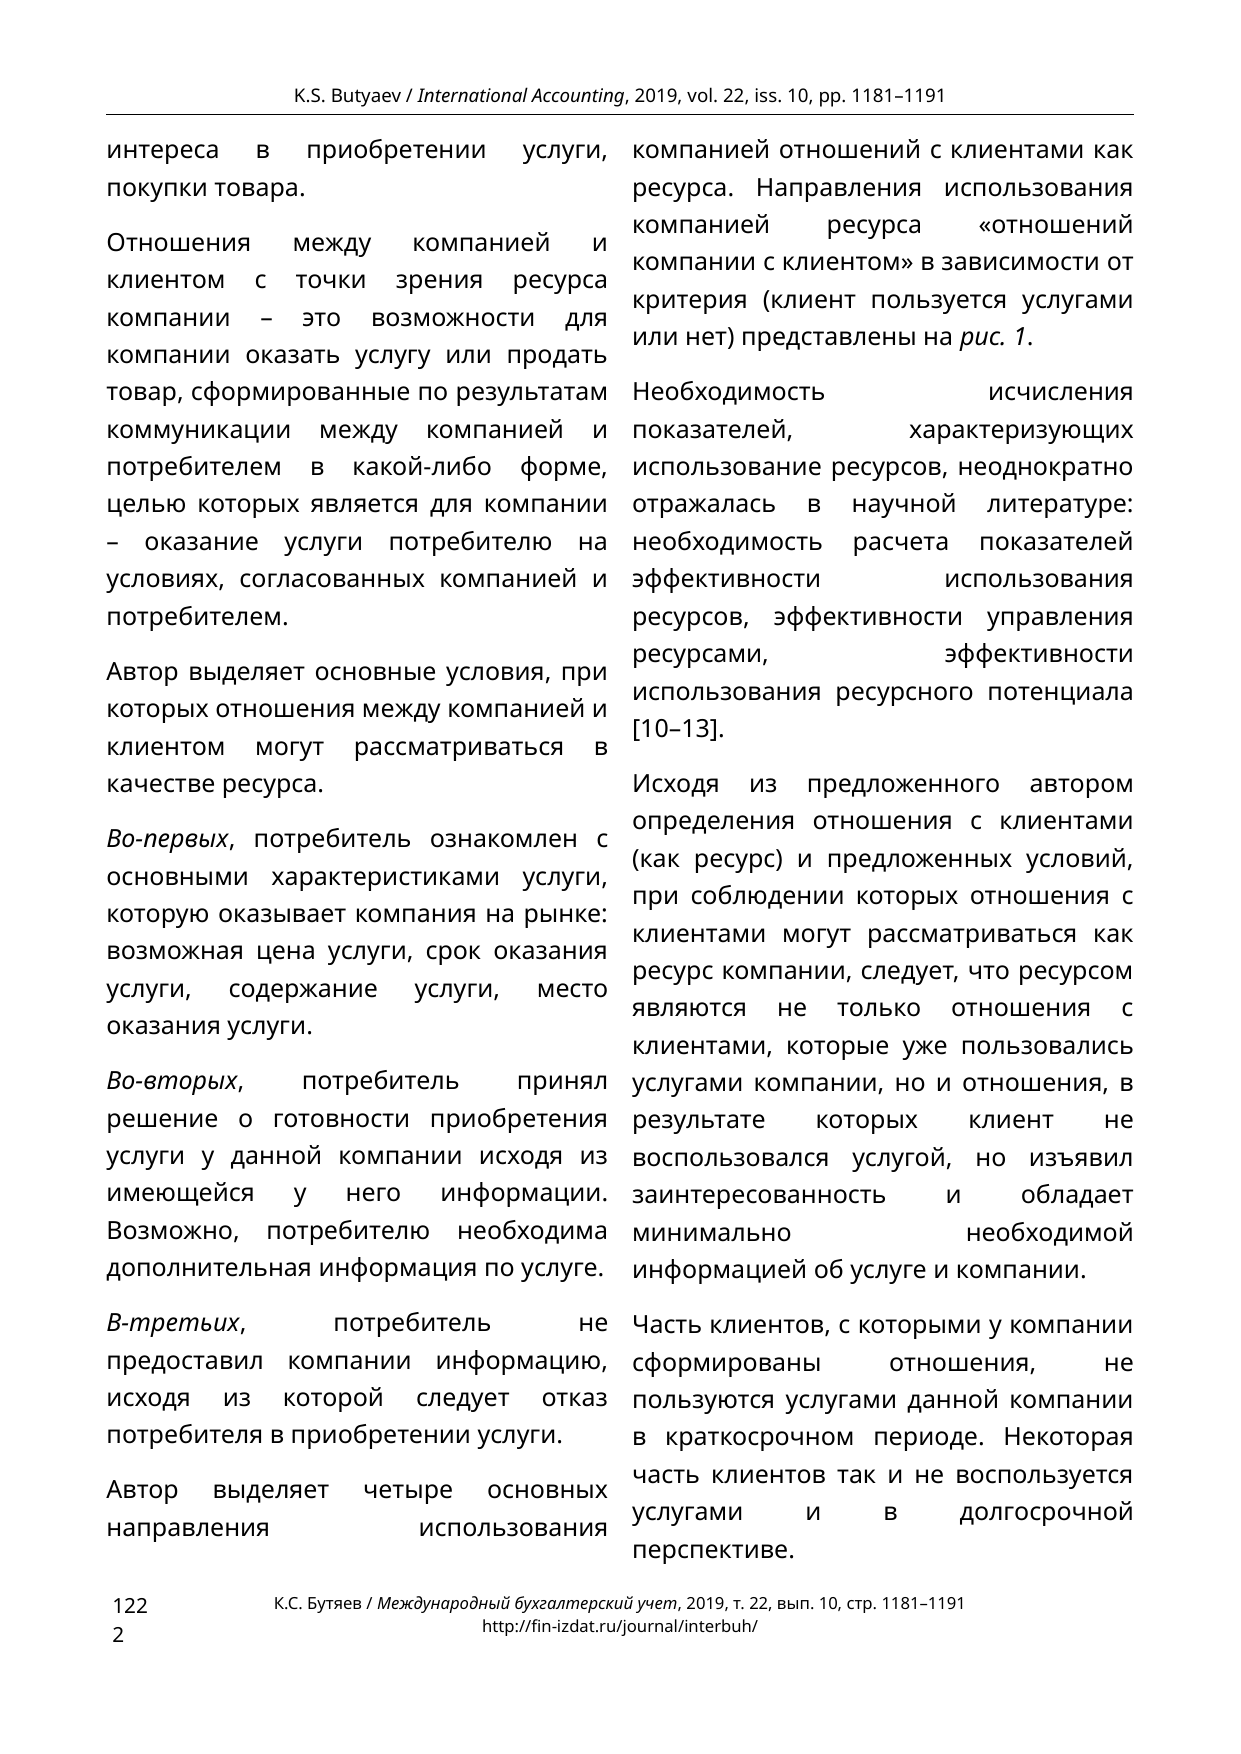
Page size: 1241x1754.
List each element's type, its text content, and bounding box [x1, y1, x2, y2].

text Во-вторых, потребитель принял решение о готовности приобретения услуги у данной компании исходя из имеющейся у него информации. Возможно, потребителю необходима дополнительная информация по услуге. [106, 1063, 608, 1284]
text Во-первых, потребитель ознакомлен с основными характеристиками услуги, которую оказывает компания на рынке: возможная цена услуги, срок оказания услуги, содержание услуги, место оказания услуги. [106, 821, 608, 1042]
text Необходимость исчисления показателей, характеризующих использование ресурсов, неоднократно отражалась в научной литературе: необходимость расчета показателей эффективности использования ресурсов, эффективности управления ресурсами, эффективности использования ресурсного потенциала [10–13]. [632, 374, 1134, 744]
text Автор выделяет четыре основных направления использования [106, 1472, 608, 1544]
text Часть клиентов, с которыми у компании сформированы отношения, не пользуются услугами данной компании в краткосрочном периоде. Некоторая часть клиентов так и не воспользуется услугами и в долгосрочной перспективе. [632, 1307, 1134, 1565]
text Исходя из предложенного автором определения отношения с клиентами (как ресурс) и предложенных условий, при соблюдении которых отношения с клиентами могут рассматриваться как ресурс компании, следует, что ресурсом являются не только отношения с клиентами, которые уже пользовались услугами компании, но и отношения, в результате которых клиент не воспользовался услугой, но изъявил заинтересованность и обладает минимально необходимой информацией об услуге и компании. [632, 766, 1134, 1286]
text В-третьих, потребитель не предоставил компании информацию, исходя из которой следует отказ потребителя в приобретении услуги. [106, 1305, 608, 1451]
text интереса в приобретении услуги, покупки товара. [106, 132, 608, 203]
text Автор выделяет основные условия, при которых отношения между компанией и клиентом могут рассматриваться в качестве ресурса. [106, 653, 608, 800]
text компанией отношений с клиентами как ресурса. Направления использования компанией ресурса «отношений компании с клиентом» в зависимости от критерия (клиент пользуется услугами или нет) представлены на рис. 1. [632, 132, 1134, 353]
text Отношения между компанией и клиентом с точки зрения ресурса компании – это возможности для компании оказать услугу или продать товар, сформированные по результатам коммуникации между компанией и потребителем в какой-либо форме, целью которых является для компании – оказание услуги потребителю на условиях, согласованных компанией и потребителем. [106, 224, 608, 632]
